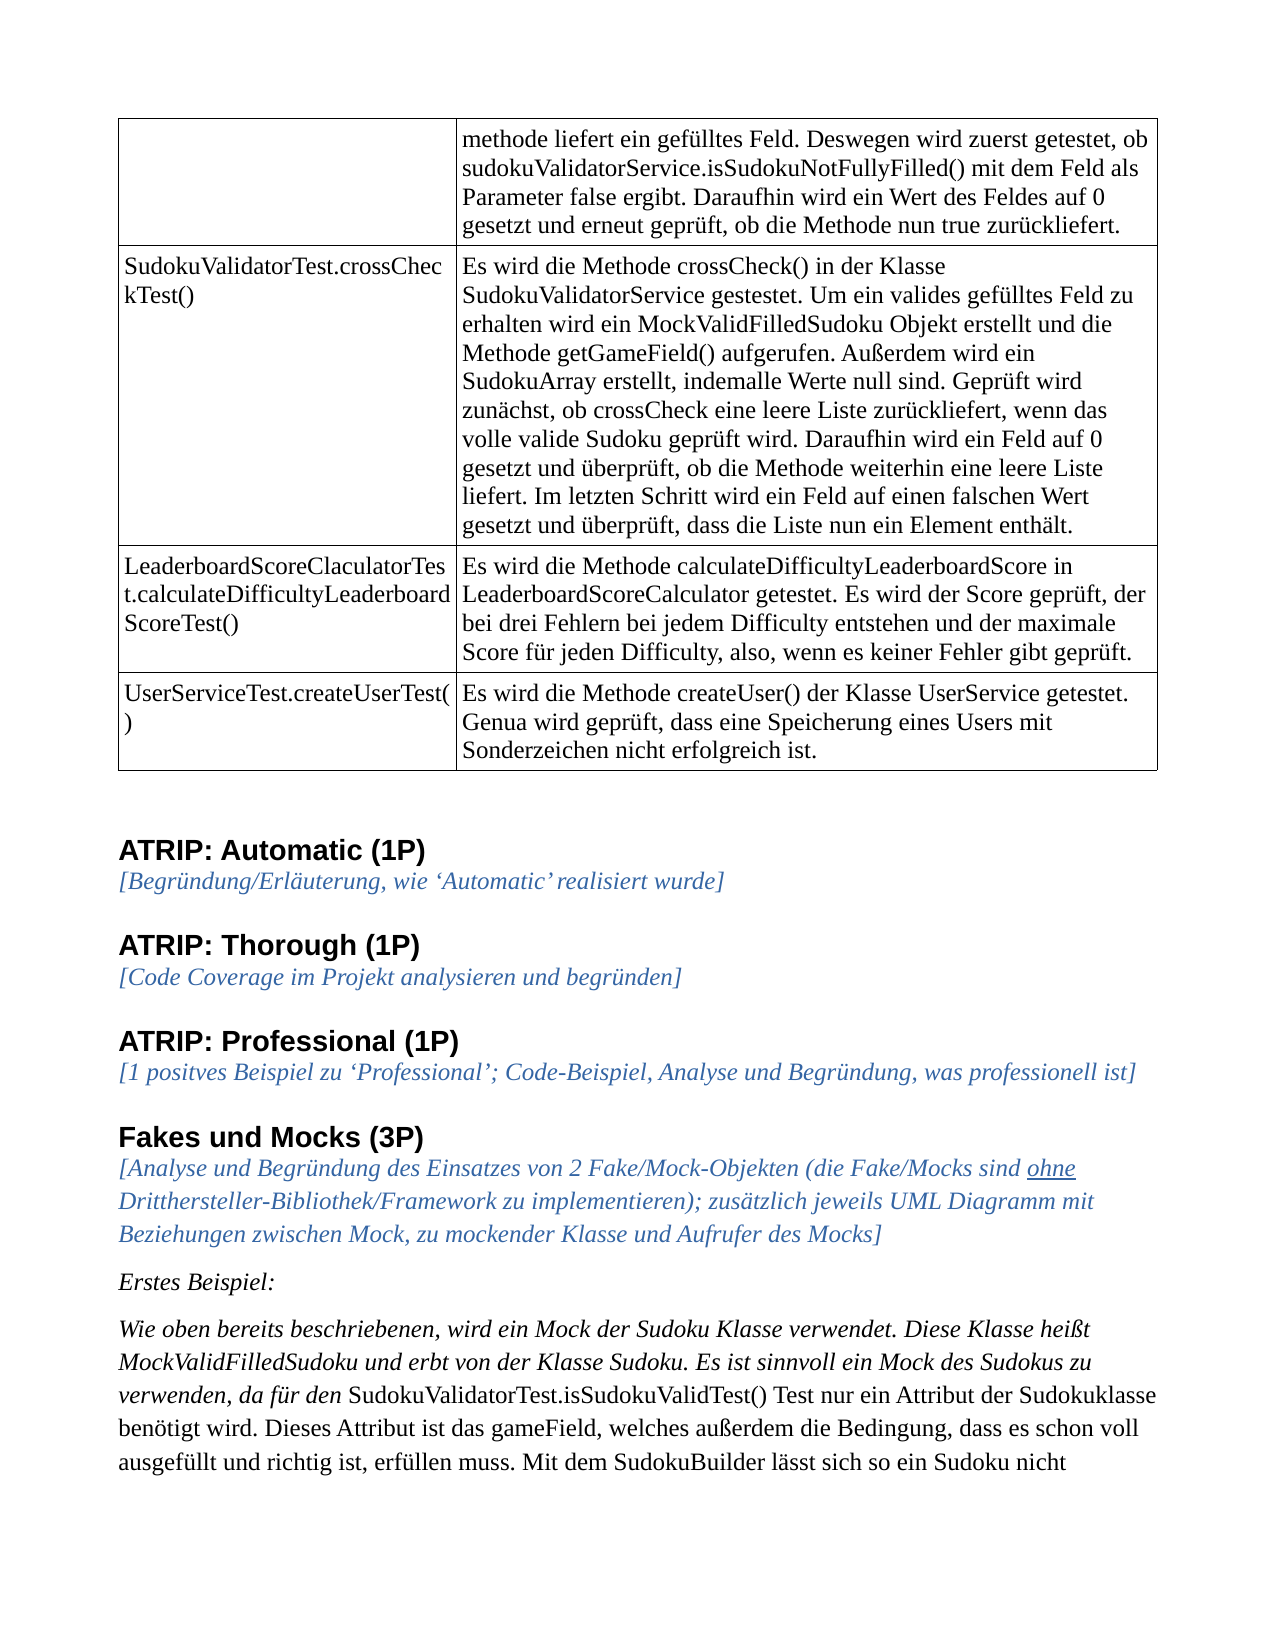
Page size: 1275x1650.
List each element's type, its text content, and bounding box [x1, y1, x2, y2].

text Erstes Beispiel: [118, 1267, 1157, 1296]
table_cell Es wird die Methode createUser() der Klasse UserService getestet. Genua wird geprüft, dass eine Speicherung eines Users mit Sonderzeichen nicht erfolgreich ist. [457, 673, 1157, 770]
text Wie oben bereits beschriebenen, wird ein Mock der Sudoku Klasse verwendet. Diese Klasse heißt MockValidFilledSudoku und erbt von der Klasse Sudoku. Es ist sinnvoll ein Mock des Sudokus zu verwenden, da für den SudokuValidatorTest.isSudokuValidTest() Test nur ein Attribut der Sudokuklasse benötigt wird. Dieses Attribut ist das gameField, welches außerdem die Bedingung, dass es schon voll ausgefüllt und richtig ist, erfüllen muss. Mit dem SudokuBuilder lässt sich so ein Sudoku nicht [118, 1314, 1157, 1475]
table_cell Es wird die Methode calculateDifficultyLeaderboardScore in LeaderboardScoreCalculator getestet. Es wird der Score geprüft, der bei drei Fehlern bei jedem Difficulty entstehen und der maximale Score für jeden Difficulty, also, wenn es keiner Fehler gibt geprüft. [457, 546, 1157, 672]
text [Code Coverage im Projekt analysieren und begründen] [118, 962, 1157, 991]
text [Analyse und Begründung des Einsatzes von 2 Fake/Mock-Objekten (die Fake/Mocks sind ohne Dritthersteller-Bibliothek/Framework zu implementieren); zusätzlich jeweils UML Diagramm mit Beziehungen zwischen Mock, zu mockender Klasse und Aufrufer des Mocks] [118, 1153, 1157, 1248]
table_cell SudokuValidatorTest.crossCheckTest() [119, 246, 456, 544]
text [1 positves Beispiel zu ‘Professional’; Code-Beispiel, Analyse und Begründung, was professionell ist] [118, 1057, 1157, 1086]
table_cell Es wird die Methode crossCheck() in der Klasse SudokuValidatorService gestestet. Um ein valides gefülltes Feld zu erhalten wird ein MockValidFilledSudoku Objekt erstellt und die Methode getGameField() aufgerufen. Außerdem wird ein SudokuArray erstellt, indemalle Werte null sind. Geprüft wird zunächst, ob crossCheck eine leere Liste zurückliefert, wenn das volle valide Sudoku geprüft wird. Daraufhin wird ein Feld auf 0 gesetzt und überprüft, ob die Methode weiterhin eine leere Liste liefert. Im letzten Schritt wird ein Feld auf einen falschen Wert gesetzt und überprüft, dass die Liste nun ein Element enthält. [457, 246, 1157, 544]
subtitle ATRIP: Professional (1P) [118, 1024, 1157, 1057]
subtitle ATRIP: Automatic (1P) [118, 832, 1157, 866]
table_cell LeaderboardScoreClaculatorTest.calculateDifficultyLeaderboardScoreTest() [119, 546, 456, 672]
table_cell [119, 119, 456, 245]
subtitle ATRIP: Thorough (1P) [118, 928, 1157, 962]
subtitle Fakes und Mocks (3P) [118, 1120, 1157, 1153]
table_cell UserServiceTest.createUserTest() [119, 673, 456, 770]
table_cell methode liefert ein gefülltes Feld. Deswegen wird zuerst getestet, ob sudokuValidatorService.isSudokuNotFullyFilled() mit dem Feld als Parameter false ergibt. Daraufhin wird ein Wert des Feldes auf 0 gesetzt und erneut geprüft, ob die Methode nun true zurückliefert. [457, 119, 1157, 245]
text [Begründung/Erläuterung, wie ‘Automatic’ realisiert wurde] [118, 866, 1157, 895]
